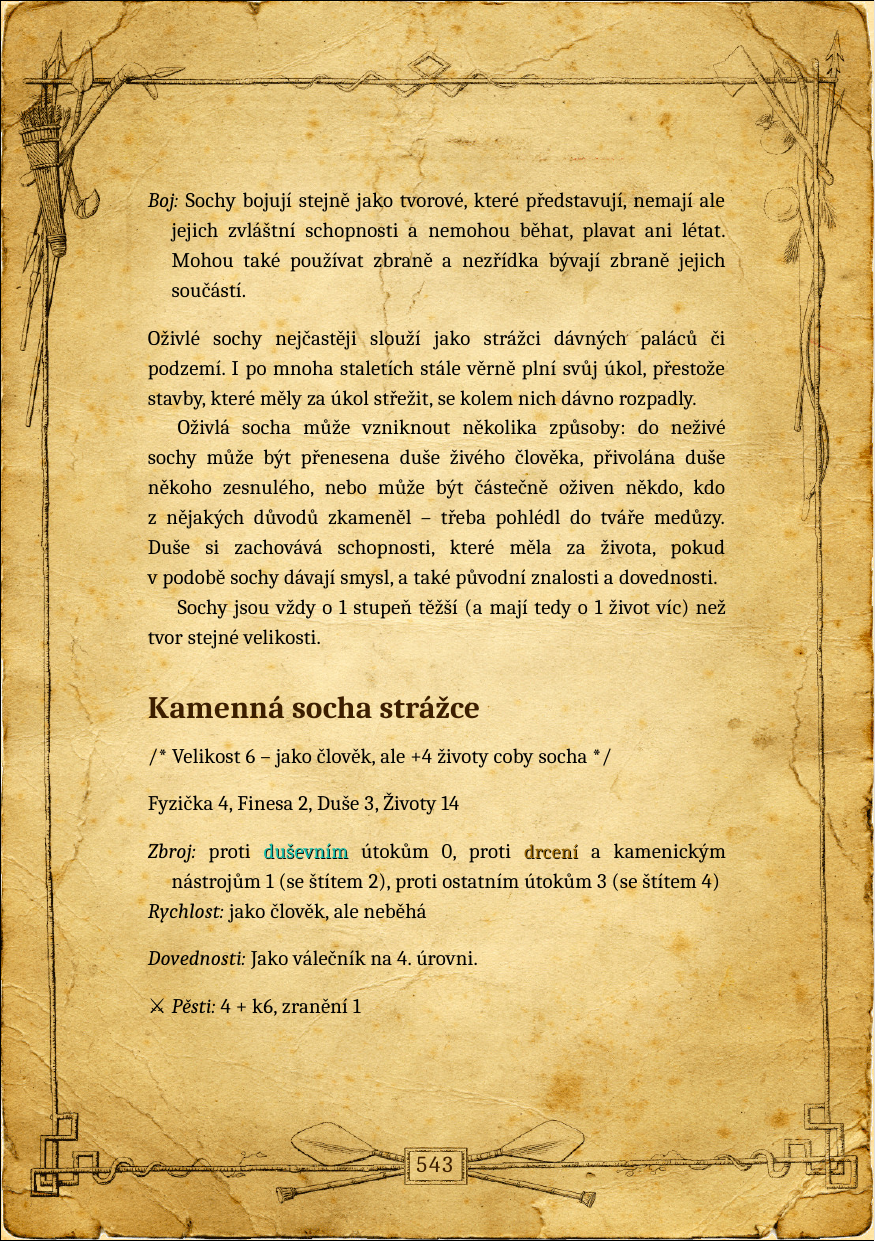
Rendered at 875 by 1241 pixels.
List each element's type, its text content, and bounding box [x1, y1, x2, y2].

picture [1, 1, 874, 1240]
text Boj: Sochy bojují stejně jako tvorové, které představují, nemají ale jejich zvláštní schopnosti a⁠ nemohou běhat, plavat ani létat. Mohou také používat zbraně a⁠ nezřídka bývají zbraně jejich součástí. [148, 189, 726, 303]
text Rychlost: jako člověk, ale neběhá [148, 899, 726, 923]
text Zbroj: proti duševním útokům 0, proti drcení a⁠ kamenickým nástrojům 1 (se štítem 2), proti ostatním útokům 3 (se štítem 4) [148, 839, 726, 893]
subtitle Kamenná socha strážce [148, 691, 726, 727]
text Fyzička 4, Finesa 2, Duše 3, Životy 14 [148, 792, 726, 816]
text Dovednosti: Jako válečník na 4. úrovni. [148, 947, 726, 971]
text ⚔ Pěsti: 4 + k6, zranění 1 [148, 994, 726, 1018]
text /* Velikost 6 – jako člověk, ale +4 životy coby socha */ [148, 744, 726, 768]
text Oživlé sochy nejčastěji slouží jako strážci dávných paláců či podzemí. I⁠ po mnoha staletích stále věrně plní svůj úkol, přestože stavby, které měly za úkol střežit, se kolem nich dávno rozpadly. Oživlá socha může vzniknout několika způsoby: do neživé sochy může být přenesena duše živého člověka, přivolána duše někoho zesnulého, nebo může být částečně oživen někdo, kdo z⁠ nějakých důvodů zkameněl – třeba pohlédl do tváře medůzy. Duše si zachovává schopnosti, které měla za života, pokud v⁠ podobě sochy dávají smysl, a⁠ také původní znalosti a⁠ dovednosti. Sochy jsou vždy o⁠ 1 stupeň těžší (a⁠ mají tedy o⁠ 1 život víc) než tvor stejné velikosti. [148, 326, 726, 649]
